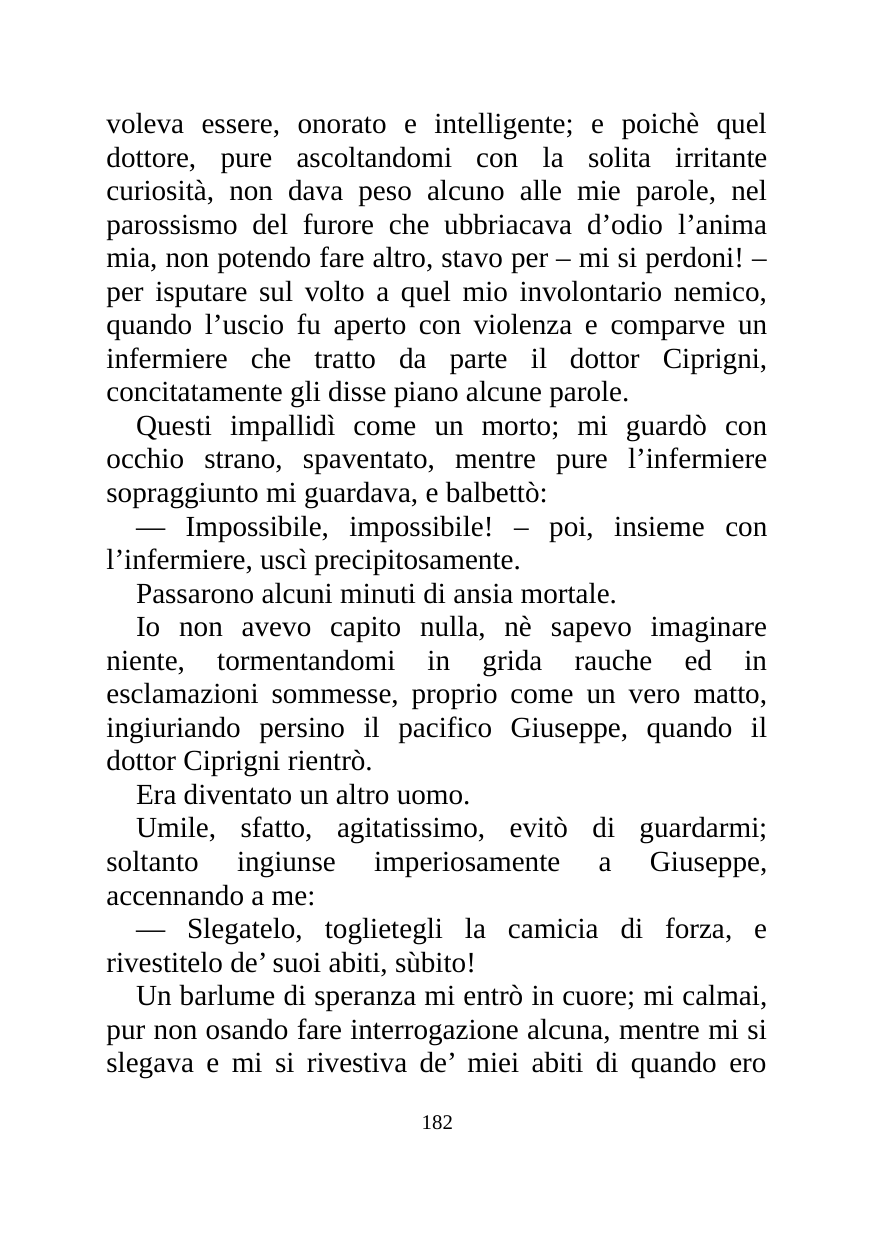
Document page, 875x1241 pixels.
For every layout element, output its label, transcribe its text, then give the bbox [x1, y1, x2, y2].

text Era diventato un altro uomo. [106, 777, 768, 811]
text Io non avevo capito nulla, nè sapevo imaginare niente, tormentandomi in grida rauche ed in esclamazioni sommesse, proprio come un vero matto, ingiuriando persino il pacifico Giuseppe, quando il dottor Ciprigni rientrò. [106, 609, 768, 777]
text Passarono alcuni minuti di ansia mortale. [106, 576, 768, 609]
text voleva essere, onorato e intelligente; e poichè quel dottore, pure ascoltandomi con la solita irritante curiosità, non dava peso alcuno alle mie parole, nel parossismo del furore che ubbriacava d’odio l’anima mia, non potendo fare altro, stavo per – mi si perdoni! – per isputare sul volto a quel mio involontario nemico, quando l’uscio fu aperto con violenza e comparve un infermiere che tratto da parte il dottor Ciprigni, concitatamente gli disse piano alcune parole. [106, 106, 768, 408]
text Questi impallidì come un morto; mi guardò con occhio strano, spaventato, mentre pure l’infermiere sopraggiunto mi guardava, e balbettò: [106, 408, 768, 509]
text — Slegatelo, toglietegli la camicia di forza, e rivestitelo de’ suoi abiti, sùbito! [106, 911, 768, 978]
text — Impossibile, impossibile! – poi, insieme con l’infermiere, uscì precipitosamente. [106, 509, 768, 576]
text Umile, sfatto, agitatissimo, evitò di guardarmi; soltanto ingiunse imperiosamente a Giuseppe, accennando a me: [106, 811, 768, 911]
text Un barlume di speranza mi entrò in cuore; mi calmai, pur non osando fare interrogazione alcuna, mentre mi si slegava e mi si rivestiva de’ miei abiti di quando ero [106, 978, 768, 1079]
